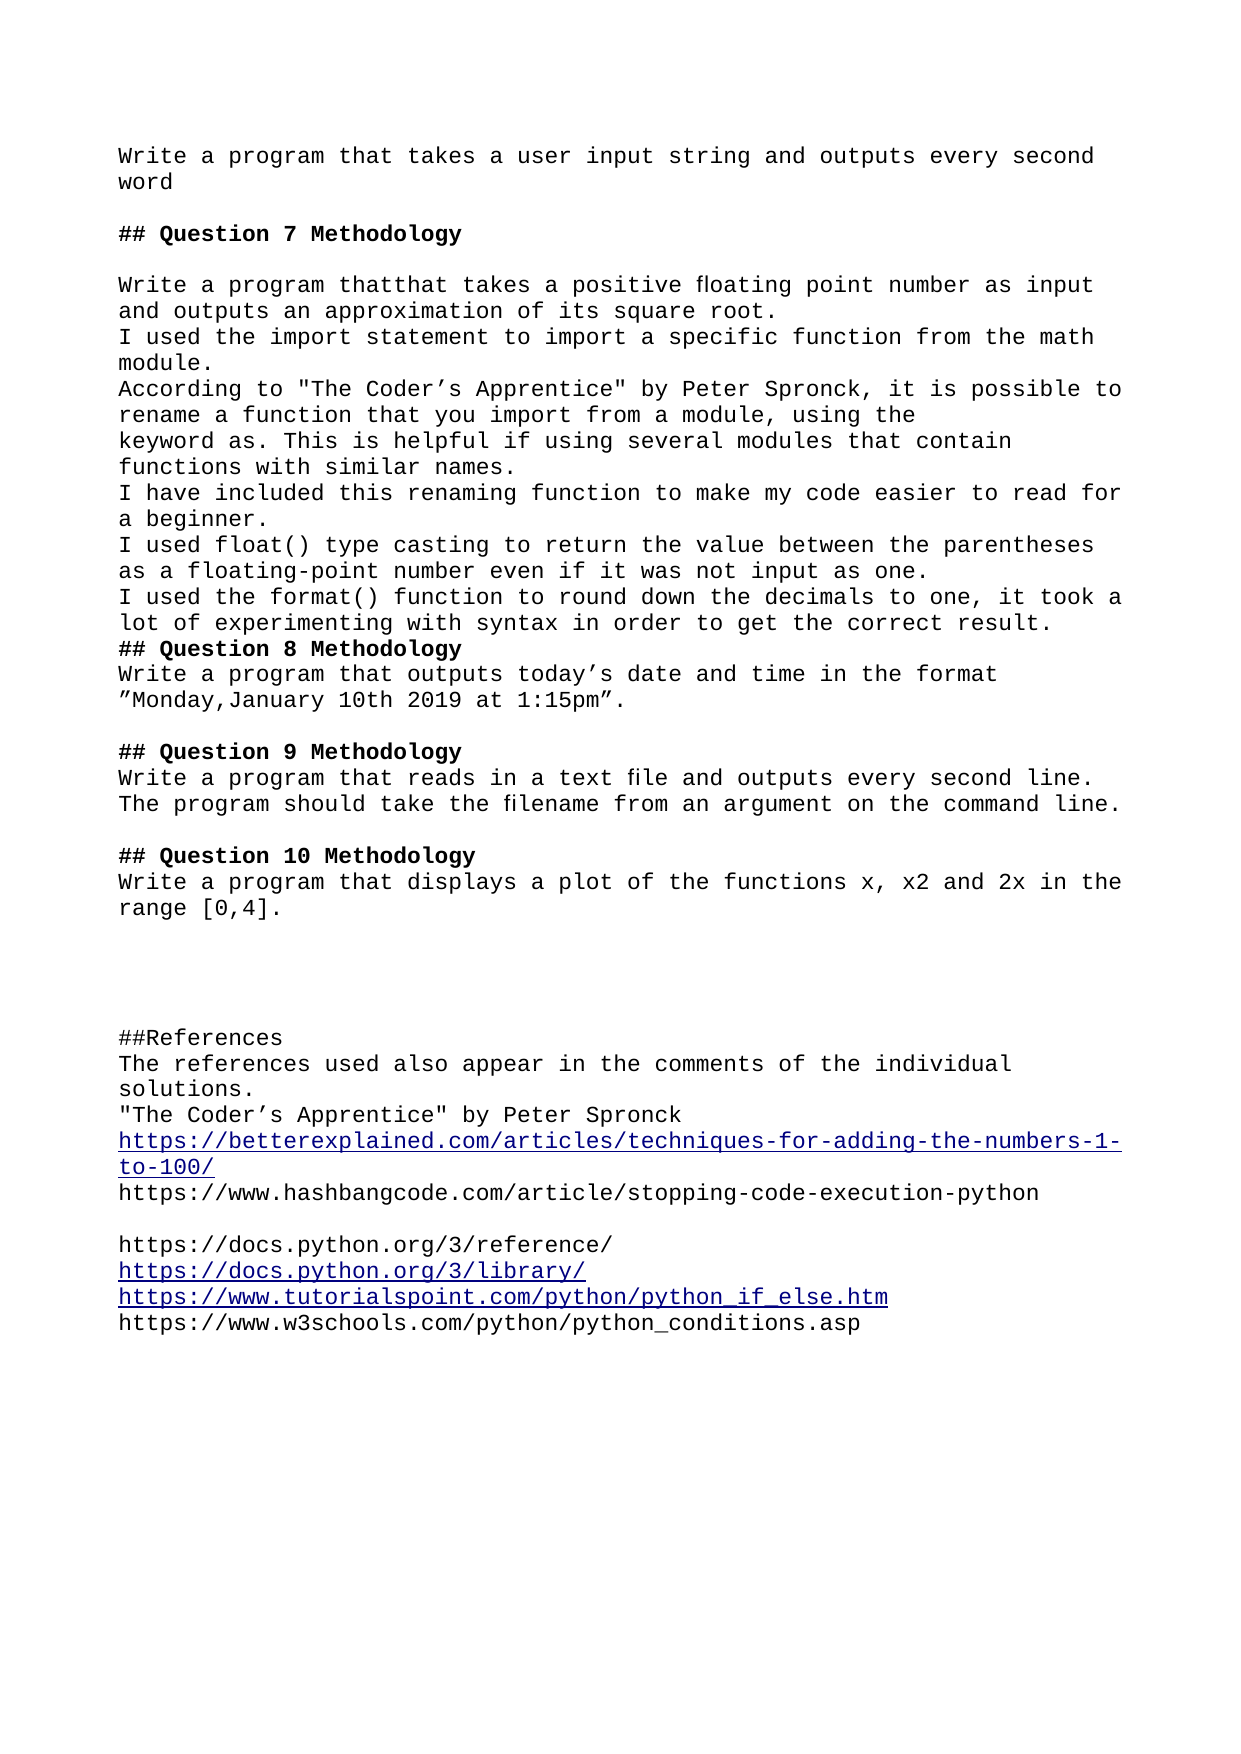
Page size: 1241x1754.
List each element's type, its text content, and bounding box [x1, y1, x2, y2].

text ## Question 10 Methodology [118, 844, 1122, 870]
text ## Question 9 Methodology [118, 741, 1122, 767]
text "The Coder’s Apprentice" by Peter Spronck [118, 1104, 1122, 1130]
text https://docs.python.org/3/library/ [118, 1259, 1122, 1285]
text I used the import statement to import a specific function from the math module. [118, 326, 1122, 377]
text According to "The Coder’s Apprentice" by Peter Spronck, it is possible to rename a function that you import from a module, using the [118, 377, 1122, 429]
text I used float() type casting to return the value between the parentheses as a floating-point number even if it was not input as one. [118, 533, 1122, 585]
text https://www.hashbangcode.com/article/stopping-code-execution-python [118, 1182, 1122, 1207]
text https://betterexplained.com/articles/techniques-for-adding-the-numbers-1- [118, 1130, 1122, 1151]
text I have included this renaming function to make my code easier to read for a beginner. [118, 481, 1122, 533]
text ## Question 8 Methodology [118, 637, 1122, 663]
text ## Question 7 Methodology [118, 222, 1122, 248]
text Write a program that outputs today’s date and time in the format ”Monday,January 10th 2019 at 1:15pm”. [118, 663, 1122, 715]
text Write a program that takes a user input string and outputs every second word [118, 144, 1122, 196]
text Write a program that displays a plot of the functions x, x2 and 2x in the range [0,4]. [118, 870, 1122, 922]
text keyword as. This is helpful if using several modules that contain functions with similar names. [118, 429, 1122, 481]
text to-100/ [118, 1152, 1122, 1182]
text https://www.tutorialspoint.com/python/python_if_else.htm [118, 1285, 1122, 1311]
text ##References [118, 1026, 1122, 1052]
text The references used also appear in the comments of the individual solutions. [118, 1052, 1122, 1104]
text https://docs.python.org/3/reference/ [118, 1233, 1122, 1259]
text I used the format() function to round down the decimals to one, it took a lot of experimenting with syntax in order to get the correct result. [118, 585, 1122, 637]
text Write a program thatthat takes a positive ﬂoating point number as input and outputs an approximation of its square root. [118, 274, 1122, 326]
text Write a program that reads in a text ﬁle and outputs every second line. The program should take the ﬁlename from an argument on the command line. [118, 767, 1122, 818]
text https://www.w3schools.com/python/python_conditions.asp [118, 1311, 1122, 1337]
